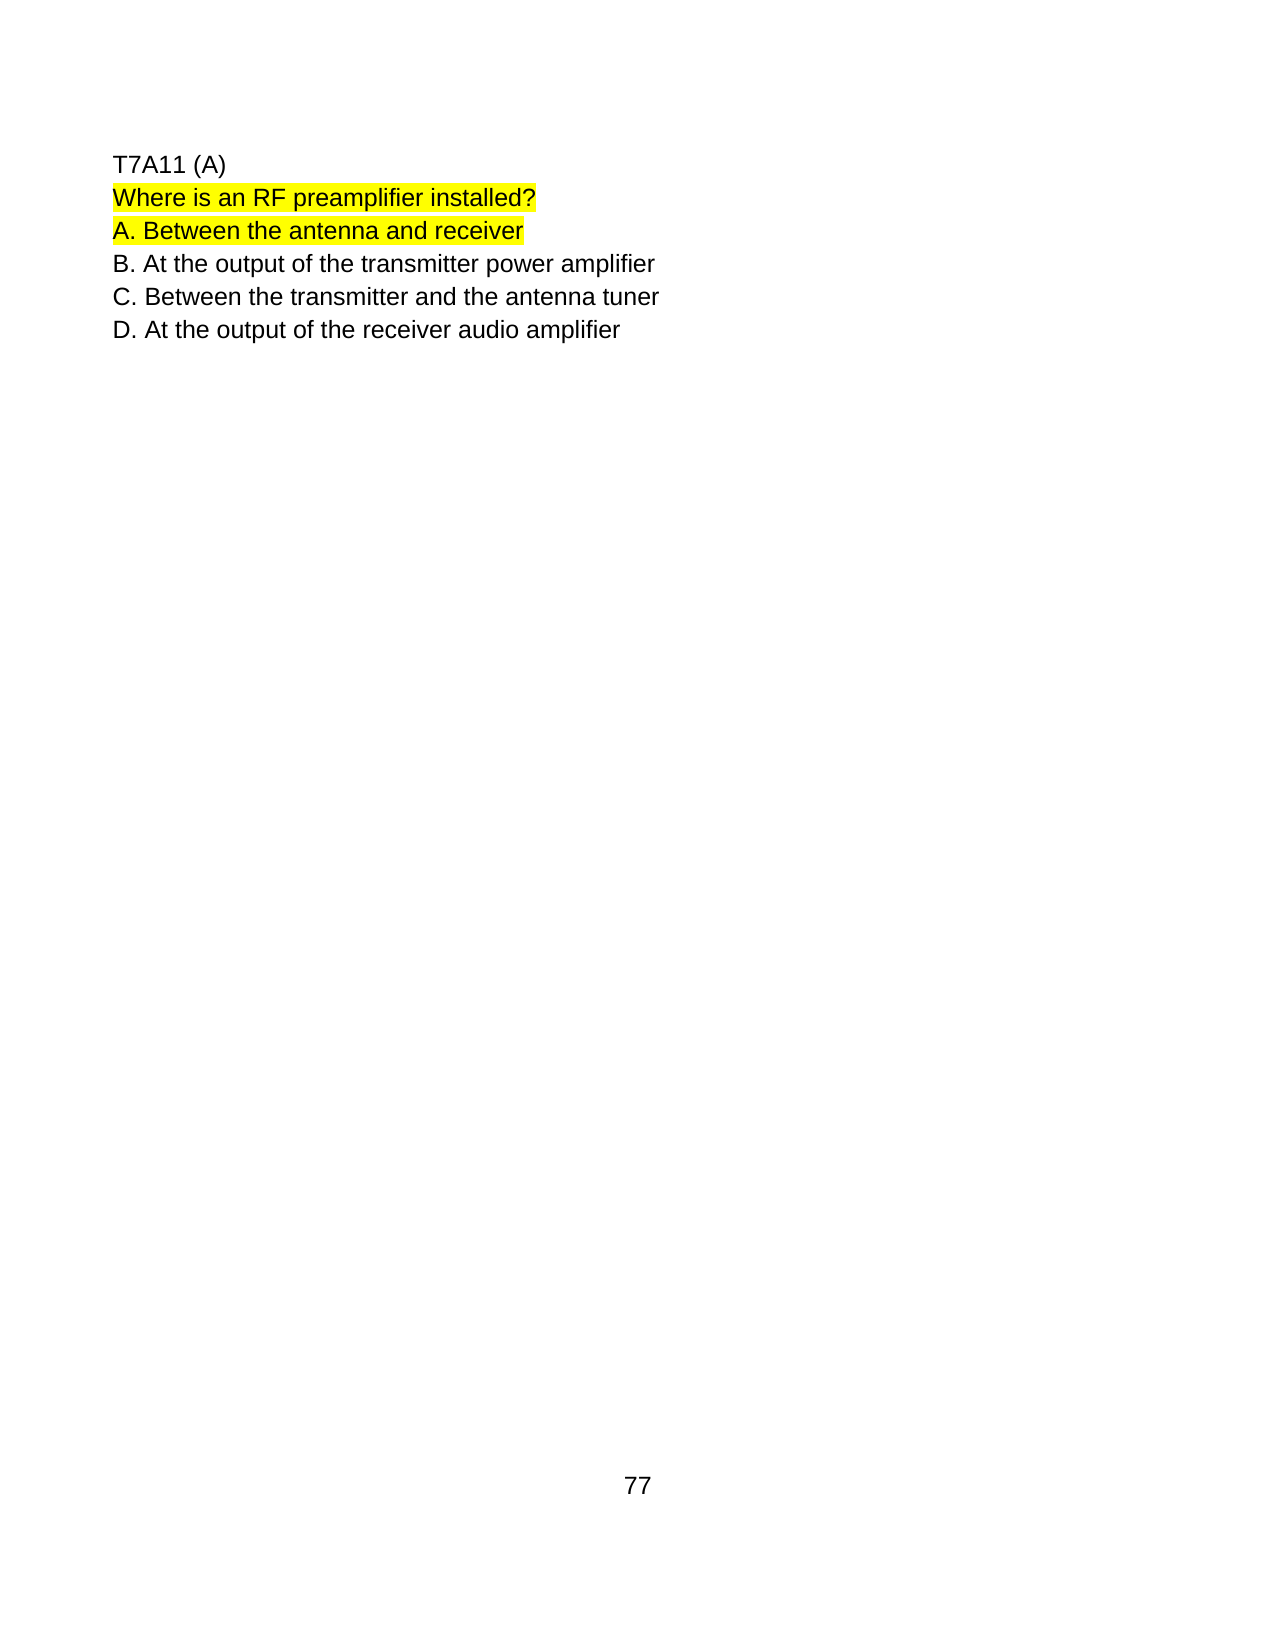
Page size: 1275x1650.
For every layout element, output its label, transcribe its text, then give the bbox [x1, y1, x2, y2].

text T7A11 (A) Where is an RF preamplifier installed? A. Between the antenna and receiver B. At the output of the transmitter power amplifier C. Between the transmitter and the antenna tuner D. At the output of the receiver audio amplifier [112, 150, 1162, 344]
